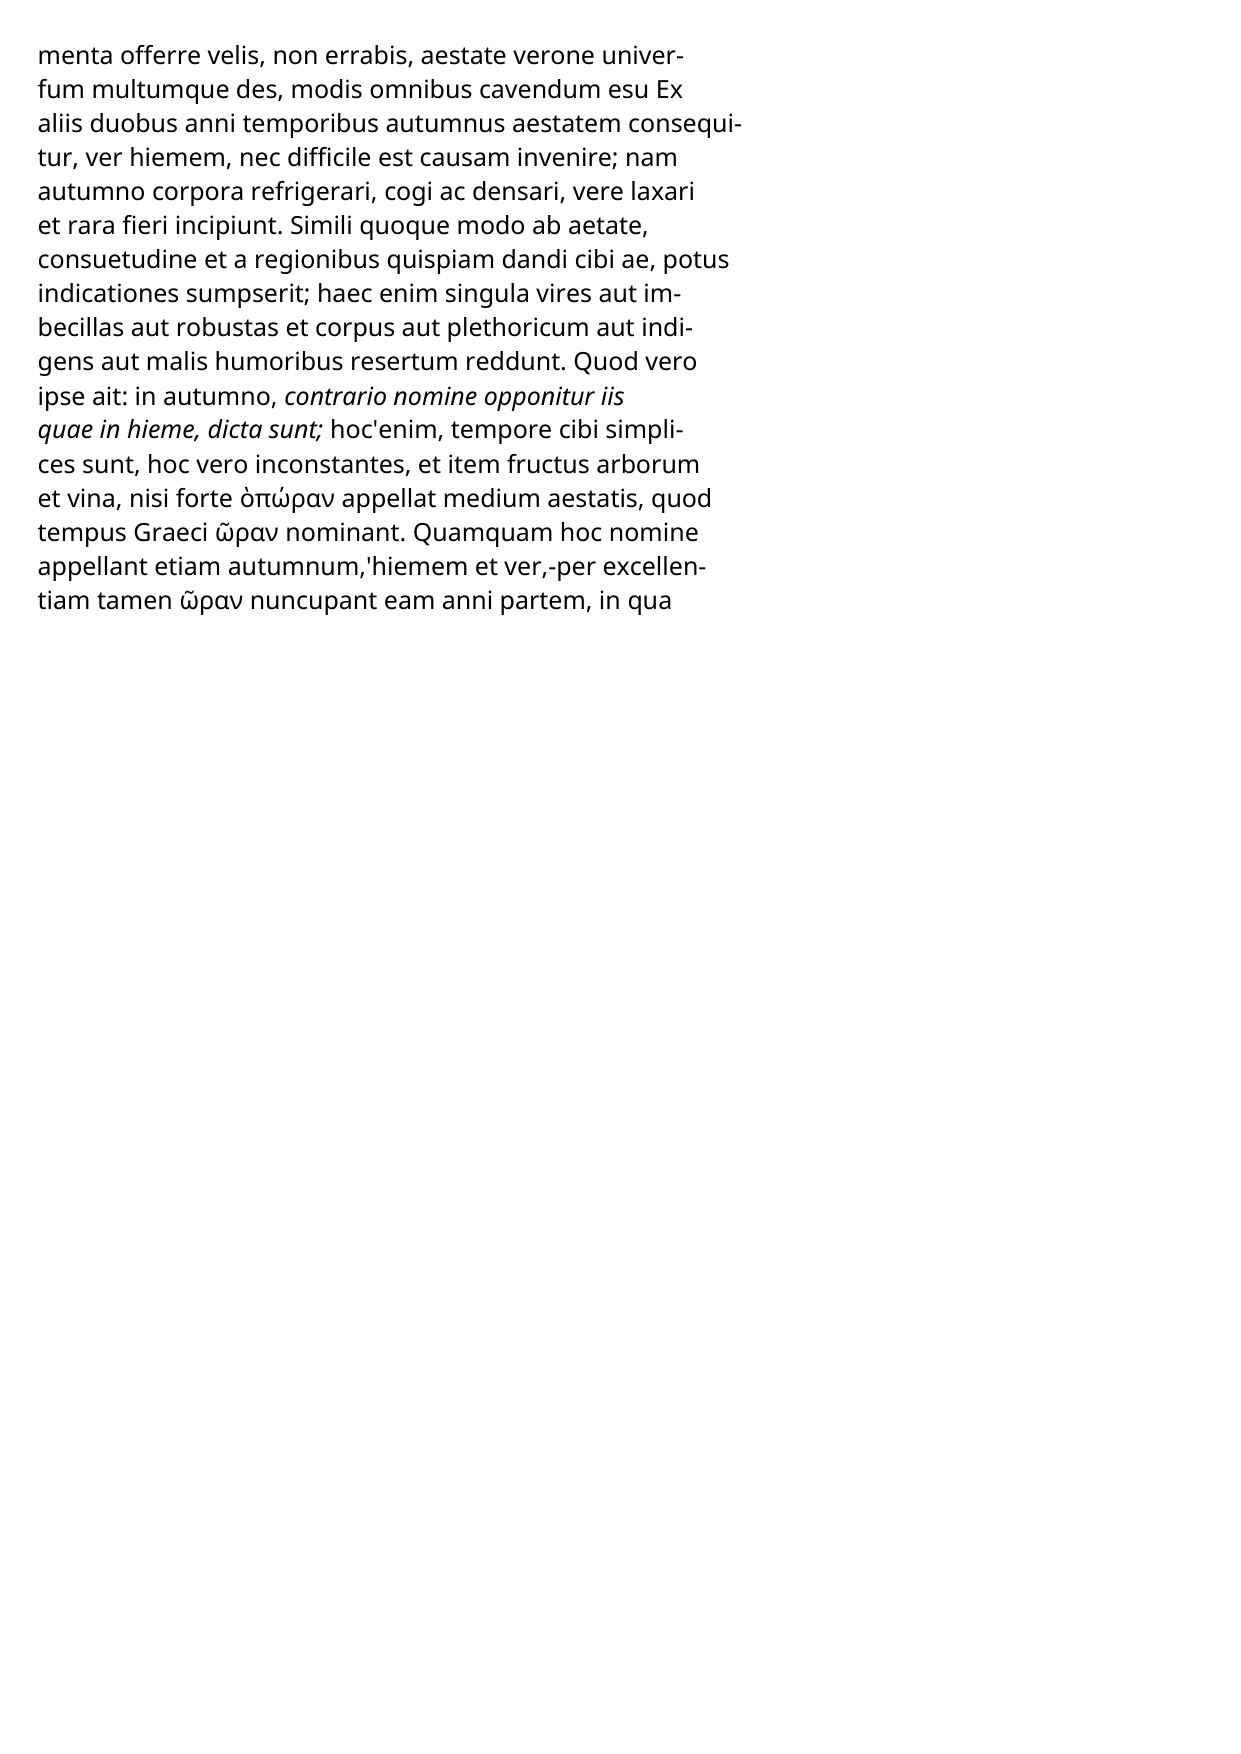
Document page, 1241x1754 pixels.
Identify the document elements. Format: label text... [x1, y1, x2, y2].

text menta offerre velis, non errabis, aestate verone univer- fum multumque des, modis omnibus cavendum esu Ex aliis duobus anni temporibus autumnus aestatem consequi- tur, ver hiemem, nec difficile est causam invenire; nam autumno corpora refrigerari, cogi ac densari, vere laxari et rara fieri incipiunt. Simili quoque modo ab aetate, consuetudine et a regionibus quispiam dandi cibi ae, potus indicationes sumpserit; haec enim singula vires aut im- becillas aut robustas et corpus aut plethoricum aut indi- gens aut malis humoribus resertum reddunt. Quod vero ipse ait: in autumno, contrario nomine opponitur iis quae in hieme, dicta sunt; hoc'enim, tempore cibi simpli- ces sunt, hoc vero inconstantes, et item fructus arborum et vina, nisi forte ὸπώραν appellat medium aestatis, quod tempus Graeci ῶραν nominant. Quamquam hoc nomine appellant etiam autumnum,'hiemem et ver,-per excellen- tiam tamen ῶραν nuncupant eam anni partem, in qua [37, 37, 1203, 617]
